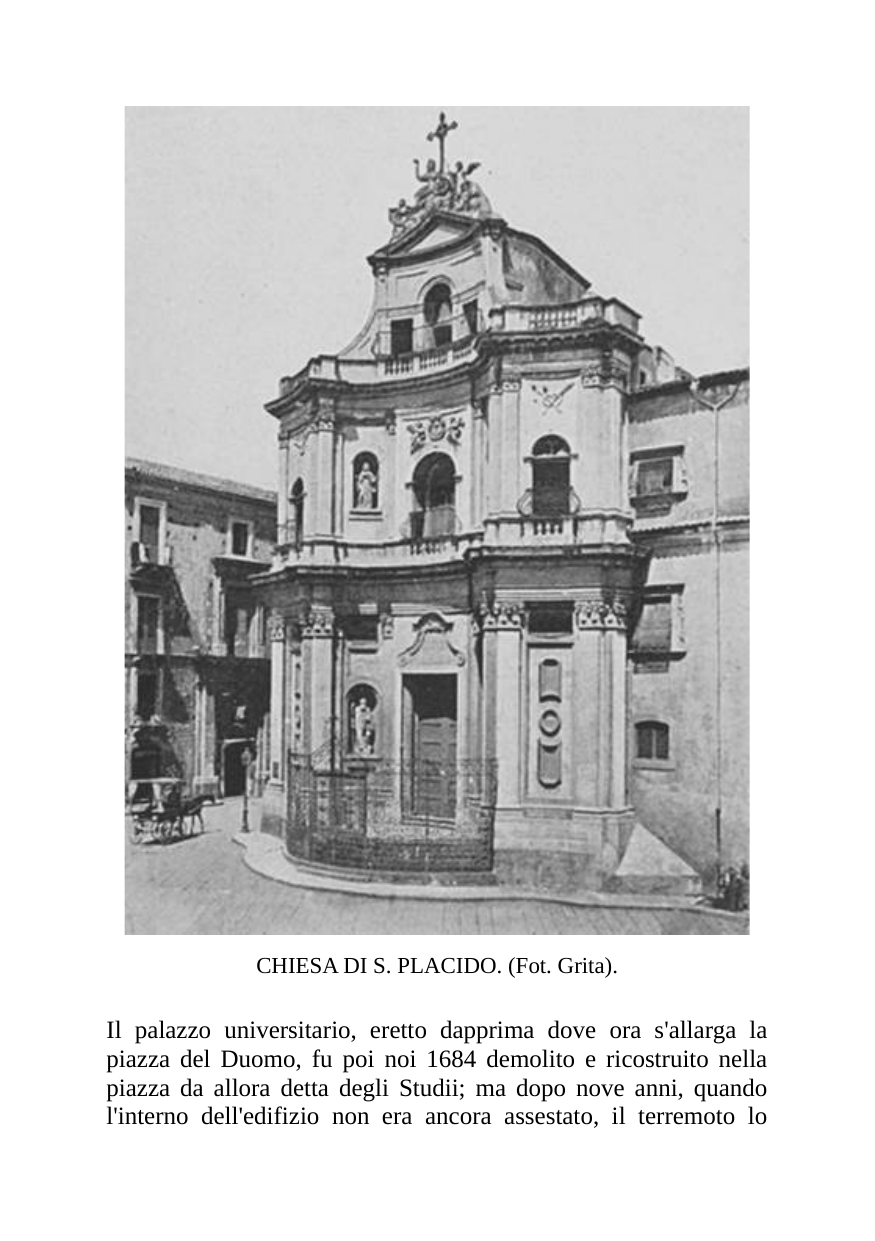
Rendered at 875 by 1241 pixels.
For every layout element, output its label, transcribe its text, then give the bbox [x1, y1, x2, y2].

text Il palazzo universitario, eretto dapprima dove ora s'allarga la piazza del Duomo, fu poi noi 1684 demolito e ricostruito nella piazza da allora detta degli Studii; ma dopo nove anni, quando l'interno dell'edifizio non era ancora assestato, il terremoto lo [106, 1015, 768, 1130]
picture [124, 106, 750, 935]
text CHIESA DI S. PLACIDO. (Fot. Grita). [106, 952, 768, 978]
